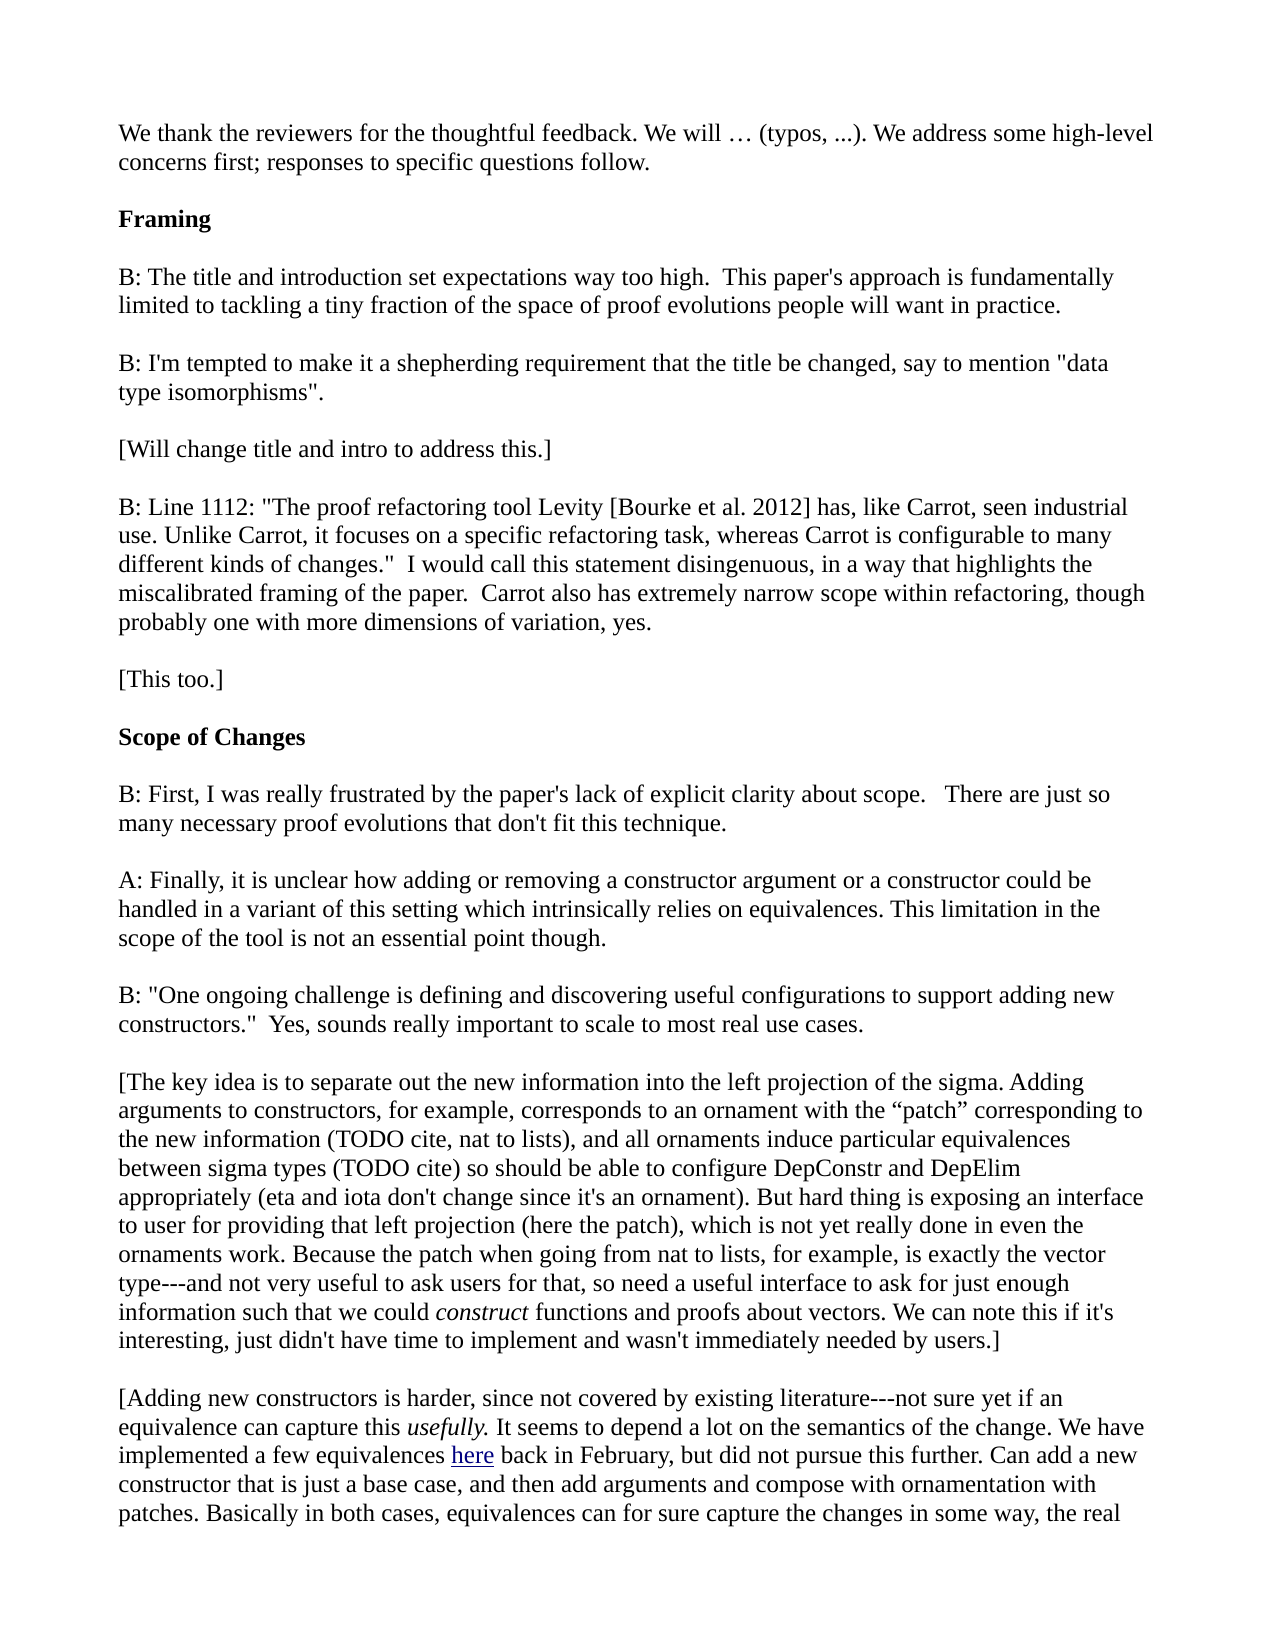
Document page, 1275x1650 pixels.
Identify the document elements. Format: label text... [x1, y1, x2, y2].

text [Adding new constructors is harder, since not covered by existing literature---not sure yet if an equivalence can capture this usefully. It seems to depend a lot on the semantics of the change. We have implemented a few equivalences here back in February, but did not pursue this further. Can add a new constructor that is just a base case, and then add arguments and compose with ornamentation with patches. Basically in both cases, equivalences can for sure capture the changes in some way, the real [118, 1383, 1157, 1527]
text [Will change title and intro to address this.] [118, 434, 1157, 463]
text concerns first; responses to specific questions follow. [118, 147, 1157, 176]
text B: The title and introduction set expectations way too high. This paper's approach is fundamentally limited to tackling a tiny fraction of the space of proof evolutions people will want in practice. [118, 262, 1157, 319]
text B: I'm tempted to make it a shepherding requirement that the title be changed, say to mention "data type isomorphisms". [118, 348, 1157, 406]
text We thank the reviewers for the thoughtful feedback. We will … (typos, ...). We address some high-level [118, 118, 1157, 147]
text Scope of Changes [118, 722, 1157, 751]
text B: "One ongoing challenge is defining and discovering useful configurations to support adding new constructors." Yes, sounds really important to scale to most real use cases. [118, 981, 1157, 1038]
text [The key idea is to separate out the new information into the left projection of the sigma. Adding arguments to constructors, for example, corresponds to an ornament with the “patch” corresponding to the new information (TODO cite, nat to lists), and all ornaments induce particular equivalences between sigma types (TODO cite) so should be able to configure DepConstr and DepElim appropriately (eta and iota don't change since it's an ornament). But hard thing is exposing an interface to user for providing that left projection (here the patch), which is not yet really done in even the ornaments work. Because the patch when going from nat to lists, for example, is exactly the vector type---and not very useful to ask users for that, so need a useful interface to ask for just enough information such that we could construct functions and proofs about vectors. We can note this if it's interesting, just didn't have time to implement and wasn't immediately needed by users.] [118, 1067, 1157, 1354]
text [This too.] [118, 664, 1157, 693]
text Framing [118, 204, 1157, 233]
text B: Line 1112: "The proof refactoring tool Levity [Bourke et al. 2012] has, like Carrot, seen industrial use. Unlike Carrot, it focuses on a specific refactoring task, whereas Carrot is configurable to many different kinds of changes." I would call this statement disingenuous, in a way that highlights the miscalibrated framing of the paper. Carrot also has extremely narrow scope within refactoring, though probably one with more dimensions of variation, yes. [118, 492, 1157, 636]
text A: Finally, it is unclear how adding or removing a constructor argument or a constructor could be handled in a variant of this setting which intrinsically relies on equivalences. This limitation in the scope of the tool is not an essential point though. [118, 866, 1157, 952]
text B: First, I was really frustrated by the paper's lack of explicit clarity about scope. There are just so many necessary proof evolutions that don't fit this technique. [118, 779, 1157, 837]
